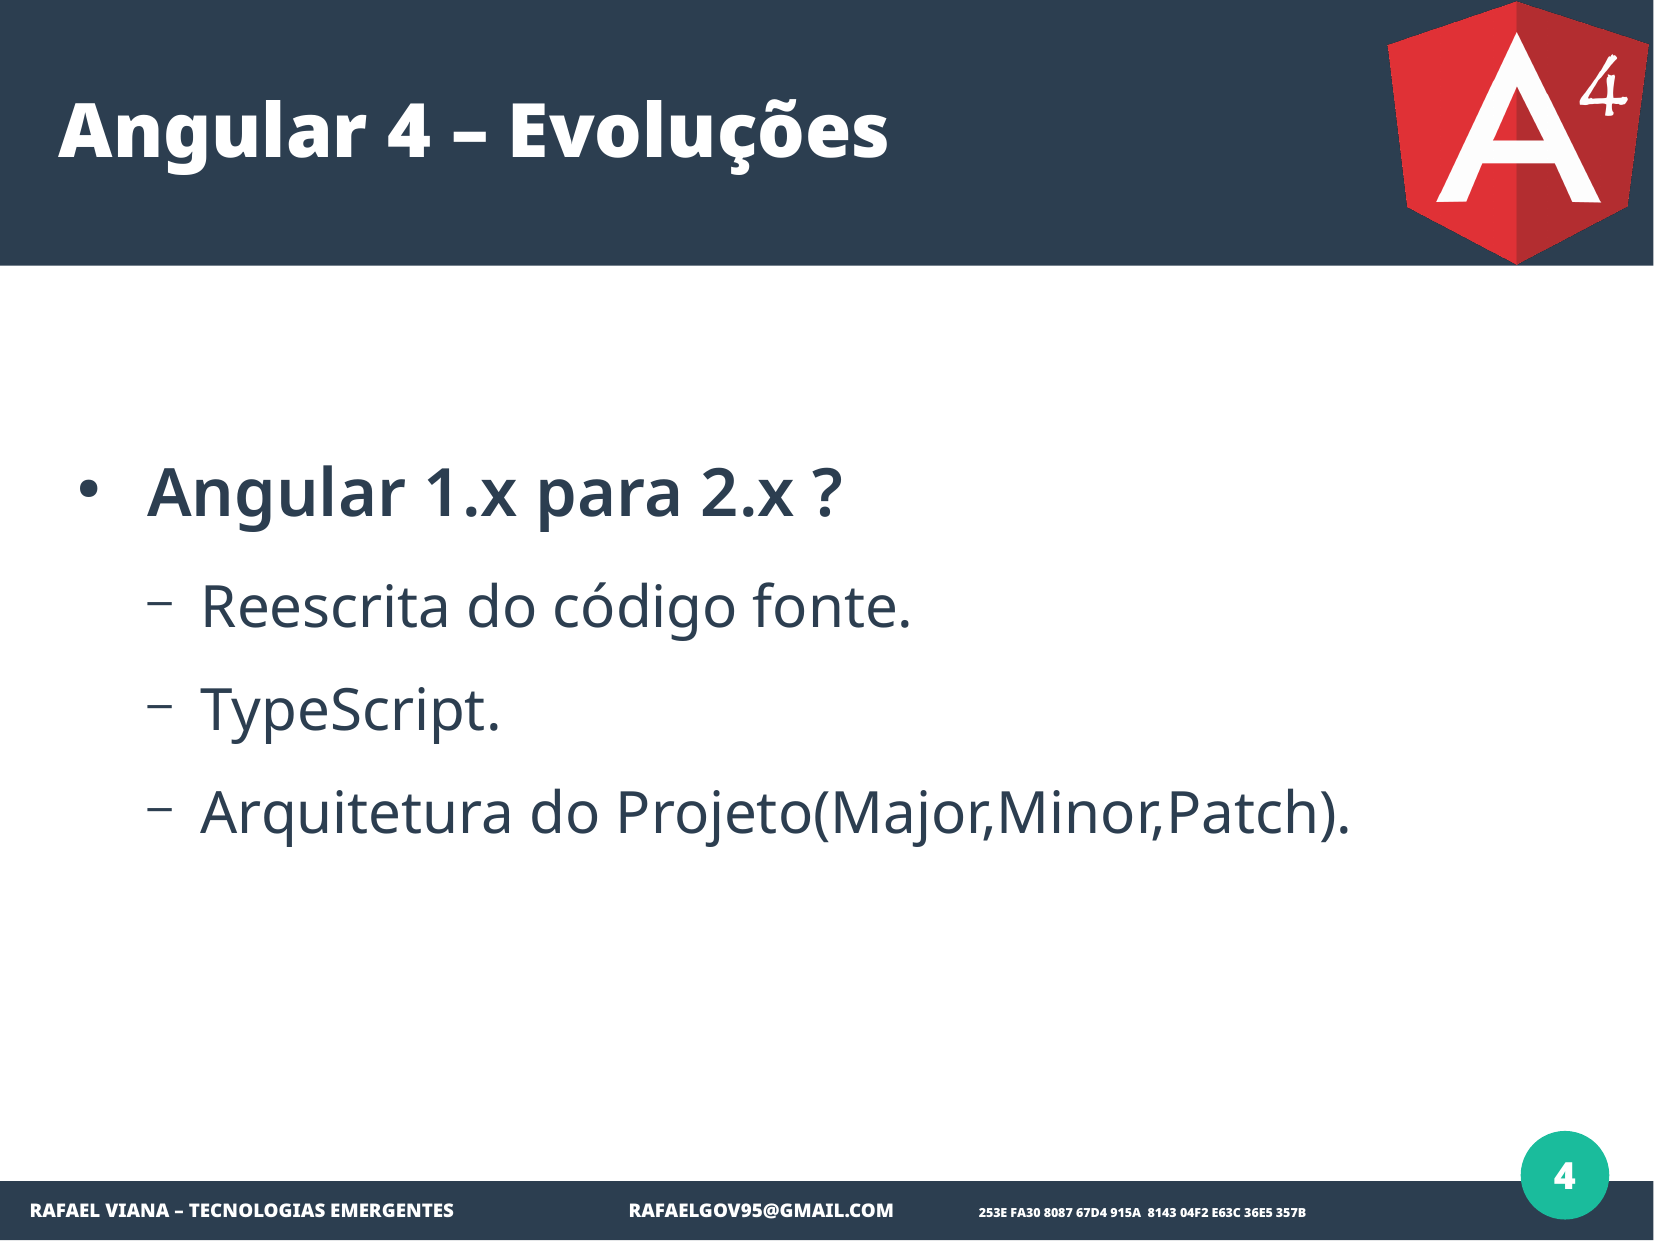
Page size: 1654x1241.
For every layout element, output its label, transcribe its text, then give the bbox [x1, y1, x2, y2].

picture [1387, 0, 1654, 266]
text_box RAFAEL VIANA – TECNOLOGIAS EMERGENTES RAFAELGOV95@GMAIL.COM 253E FA30 8087 67D4 915A 8143 04F2 E63C 36E5 357B [29, 1181, 1654, 1241]
list Angular 1.x para 2.x ? Reescrita do código fonte. TypeScript. Arquitetura do Projeto(Major,Minor,Patch). [59, 324, 1595, 1152]
title Angular 4 – Evoluções [59, 49, 1387, 207]
